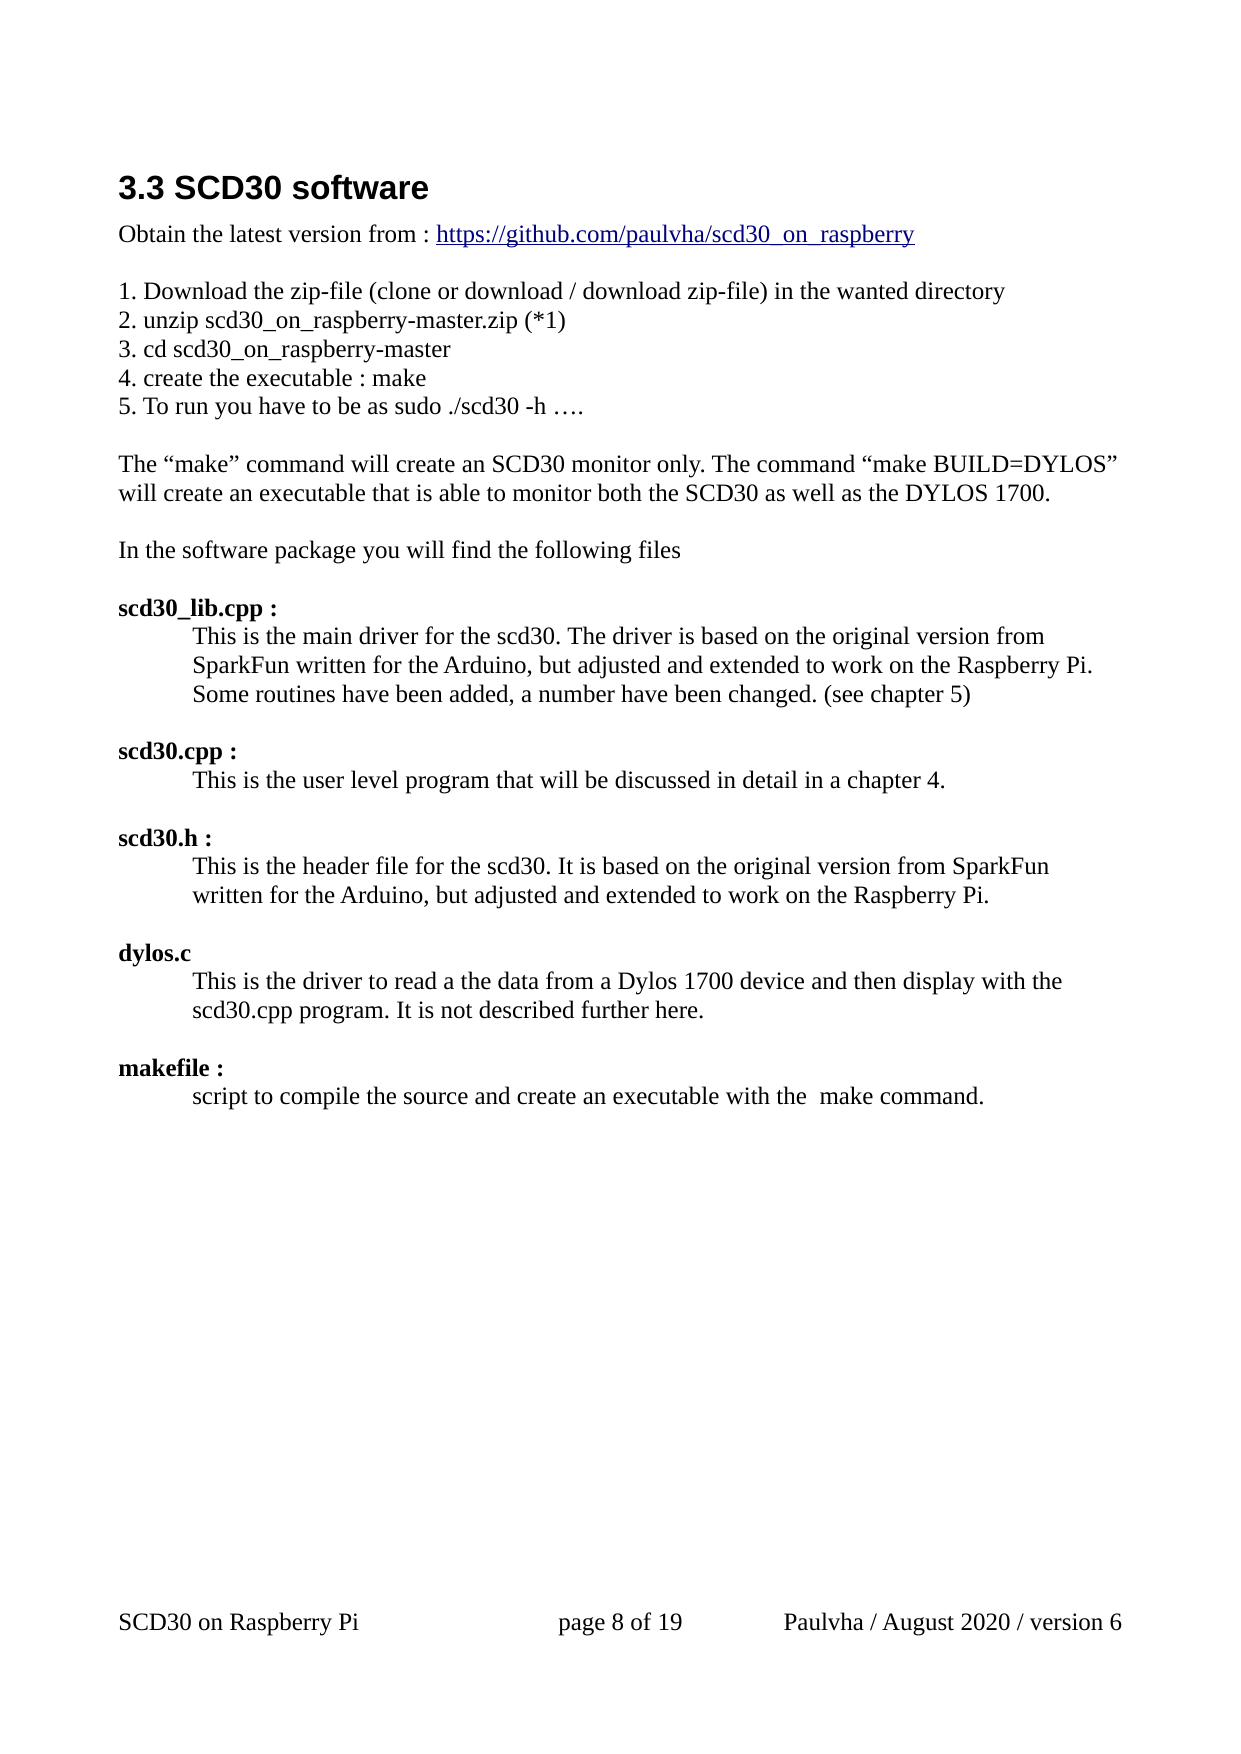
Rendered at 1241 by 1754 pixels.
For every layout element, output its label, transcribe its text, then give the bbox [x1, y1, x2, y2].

text makefile : [118, 1053, 1122, 1081]
text This is the header file for the scd30. It is based on the original version from SparkFun written for the Arduino, but adjusted and extended to work on the Raspberry Pi. [192, 851, 1122, 909]
text dylos.c [118, 938, 1122, 966]
text 1. Download the zip-file (clone or download / download zip-file) in the wanted directory [118, 276, 1122, 305]
text In the software package you will find the following files [118, 535, 1122, 564]
text scd30.h : [118, 823, 1122, 851]
text scd30.cpp : [118, 736, 1122, 765]
text 4. create the executable : make [118, 363, 1122, 391]
text script to compile the source and create an executable with the make command. [118, 1081, 1122, 1110]
text 2. unzip scd30_on_raspberry-master.zip (*1) [118, 305, 1122, 334]
text scd30_lib.cpp : [118, 593, 1122, 621]
text 3. cd scd30_on_raspberry-master [118, 334, 1122, 363]
text This is the main driver for the scd30. The driver is based on the original version from SparkFun written for the Arduino, but adjusted and extended to work on the Raspberry Pi. Some routines have been added, a number have been changed. (see chapter 5) [192, 621, 1122, 708]
text This is the user level program that will be discussed in detail in a chapter 4. [192, 765, 1122, 794]
text 5. To run you have to be as sudo ./scd30 -h …. [118, 391, 1122, 420]
subtitle 3.3 SCD30 software [118, 168, 1122, 206]
text Obtain the latest version from : https://github.com/paulvha/scd30_on_raspberry [118, 219, 1122, 248]
text The “make” command will create an SCD30 monitor only. The command “make BUILD=DYLOS” will create an executable that is able to monitor both the SCD30 as well as the DYLOS 1700. [118, 449, 1122, 506]
text This is the driver to read a the data from a Dylos 1700 device and then display with the scd30.cpp program. It is not described further here. [192, 966, 1122, 1024]
